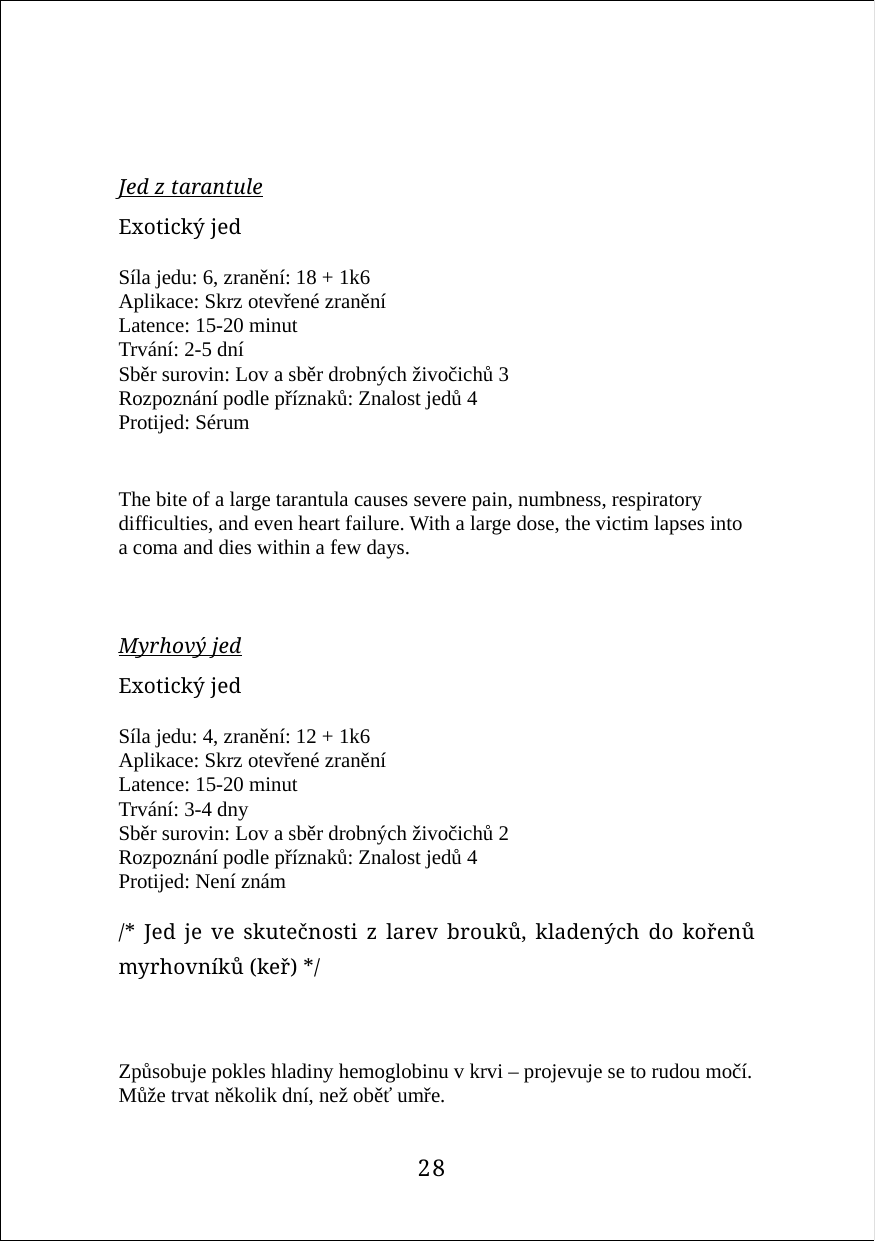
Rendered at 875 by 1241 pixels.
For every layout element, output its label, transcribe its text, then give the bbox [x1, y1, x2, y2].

text Protijed: Sérum [118, 409, 756, 434]
text Aplikace: Skrz otevřené zranění [118, 289, 756, 313]
text Latence: 15-20 minut [118, 313, 756, 337]
text Sběr surovin: Lov a sběr drobných živočichů 3 [118, 361, 756, 386]
text Rozpoznání podle příznaků: Znalost jedů 4 [118, 386, 756, 409]
text Síla jedu: 4, zranění: 12 + 1k6 [118, 724, 756, 748]
text Aplikace: Skrz otevřené zranění [118, 748, 756, 772]
text Rozpoznání podle příznaků: Znalost jedů 4 [118, 844, 756, 869]
text Může trvat několik dní, než oběť umře. [118, 1083, 756, 1107]
text Trvání: 3-4 dny [118, 796, 756, 821]
text Trvání: 2-5 dní [118, 337, 756, 361]
text /* Jed je ve skutečnosti z larev brouků, kladených do kořenů myrhovníků (keř) */ [118, 917, 756, 981]
text Exotický jed [118, 671, 756, 699]
text Sběr surovin: Lov a sběr drobných živočichů 2 [118, 821, 756, 844]
text Způsobuje pokles hladiny hemoglobinu v krvi – projevuje se to rudou močí. [118, 1059, 756, 1083]
subtitle Jed z tarantule [118, 172, 756, 200]
text The bite of a large tarantula causes severe pain, numbness, respiratory difficulties, and even heart failure. With a large dose, the victim lapses into a coma and dies within a few days. [118, 487, 756, 559]
subtitle Myrhový jed [118, 631, 756, 659]
text Síla jedu: 6, zranění: 18 + 1k6 [118, 265, 756, 289]
text Exotický jed [118, 212, 756, 240]
text Latence: 15-20 minut [118, 772, 756, 796]
text Protijed: Není znám [118, 869, 756, 893]
